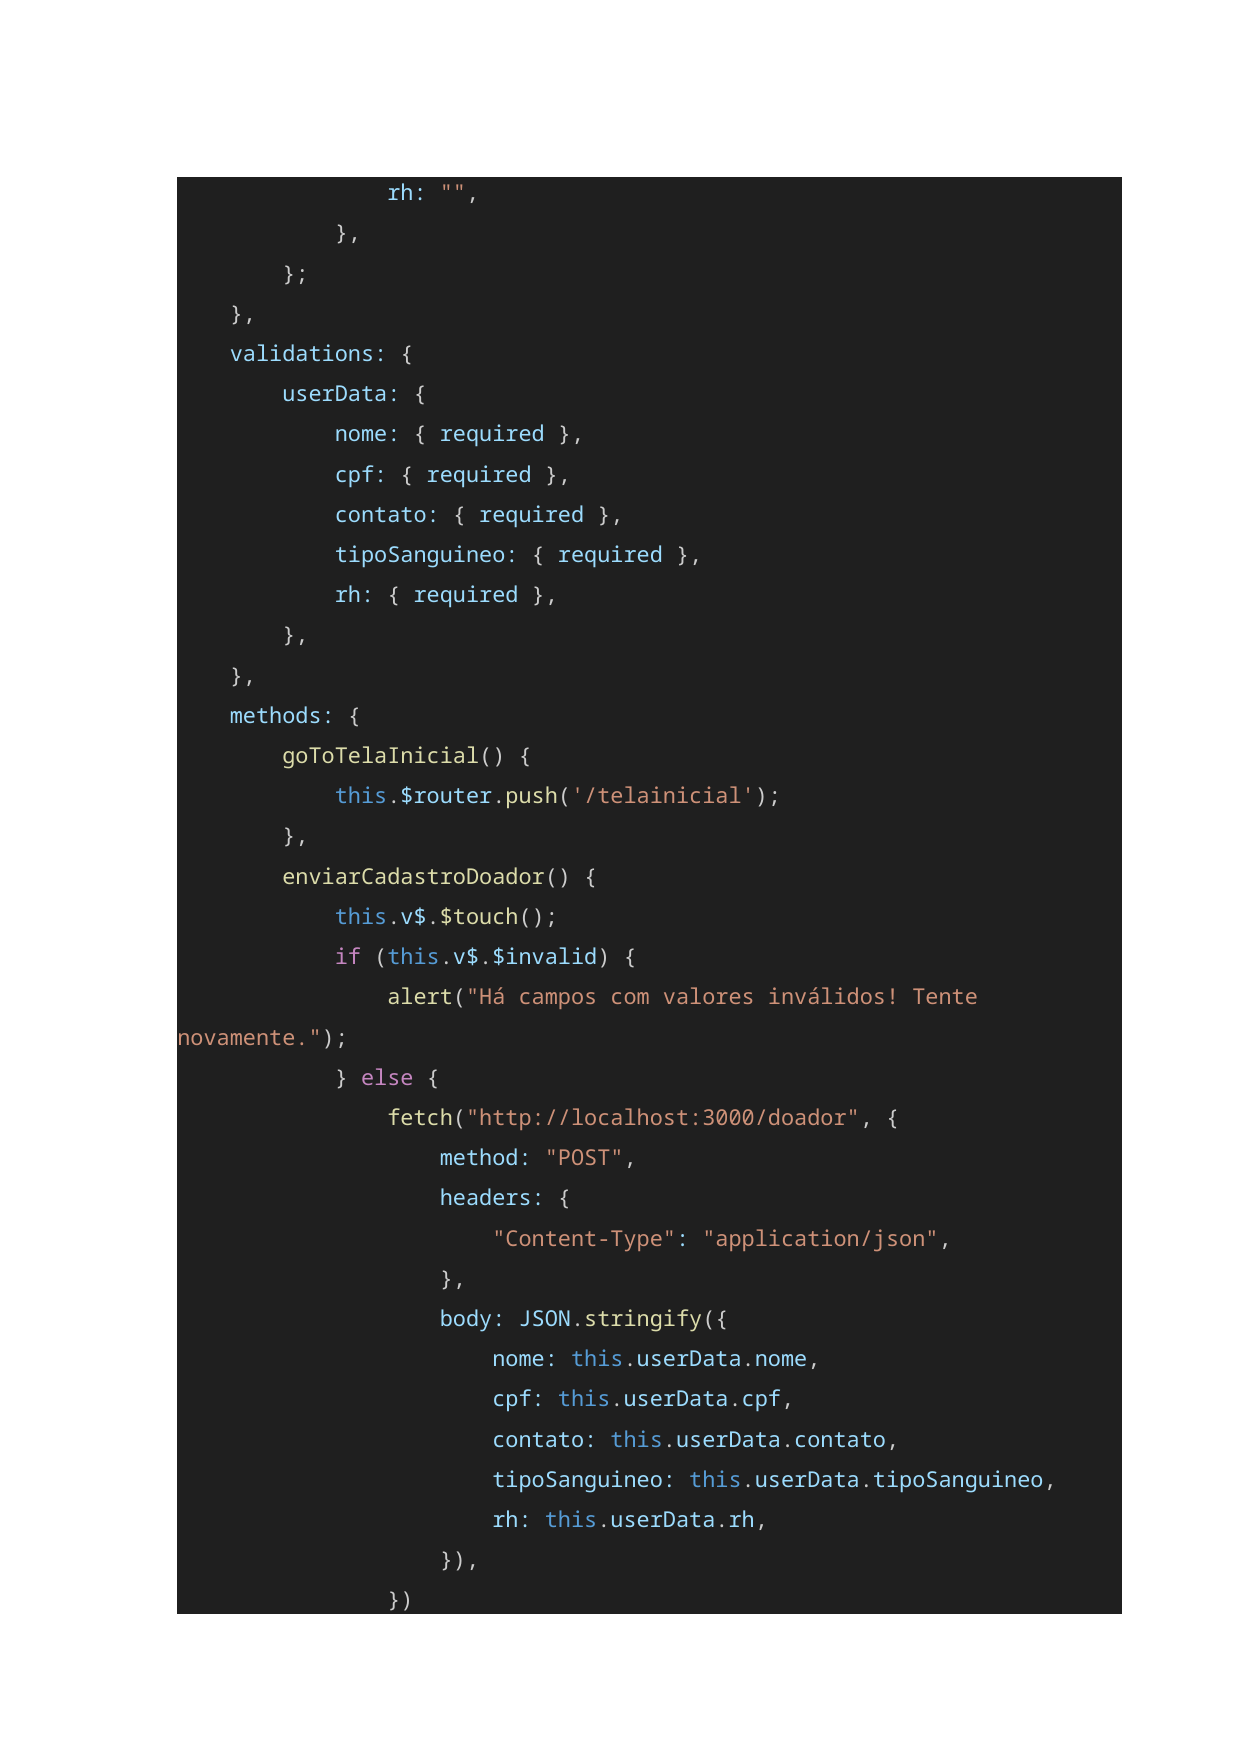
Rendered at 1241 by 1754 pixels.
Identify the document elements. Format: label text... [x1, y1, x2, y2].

text } else { [177, 1062, 1122, 1091]
text methods: { [177, 700, 1122, 729]
text }, [177, 659, 1122, 689]
text userData: { [177, 378, 1122, 408]
text validations: { [177, 338, 1122, 368]
text }), [177, 1544, 1122, 1574]
text method: "POST", [177, 1142, 1122, 1172]
text rh: "", [177, 177, 1122, 207]
text rh: { required }, [177, 579, 1122, 609]
text }, [177, 619, 1122, 649]
text }, [177, 1263, 1122, 1292]
text tipoSanguineo: this.userData.tipoSanguineo, [177, 1464, 1122, 1493]
text rh: this.userData.rh, [177, 1504, 1122, 1534]
text }; [177, 257, 1122, 287]
text tipoSanguineo: { required }, [177, 539, 1122, 569]
text "Content-Type": "application/json", [177, 1222, 1122, 1252]
text }, [177, 820, 1122, 850]
text if (this.v$.$invalid) { [177, 941, 1122, 971]
text cpf: { required }, [177, 458, 1122, 488]
text nome: { required }, [177, 418, 1122, 448]
text headers: { [177, 1182, 1122, 1212]
text nome: this.userData.nome, [177, 1343, 1122, 1373]
text contato: { required }, [177, 499, 1122, 528]
text goToTelaInicial() { [177, 740, 1122, 770]
text alert("Há campos com valores inválidos! Tente novamente."); [177, 981, 1122, 1051]
text cpf: this.userData.cpf, [177, 1383, 1122, 1413]
text }, [177, 298, 1122, 327]
text contato: this.userData.contato, [177, 1423, 1122, 1453]
text }, [177, 217, 1122, 247]
text enviarCadastroDoador() { [177, 861, 1122, 890]
text fetch("http://localhost:3000/doador", { [177, 1102, 1122, 1132]
text body: JSON.stringify({ [177, 1303, 1122, 1333]
text this.$router.push('/telainicial'); [177, 780, 1122, 810]
text this.v$.$touch(); [177, 901, 1122, 931]
text }) [177, 1584, 1122, 1614]
